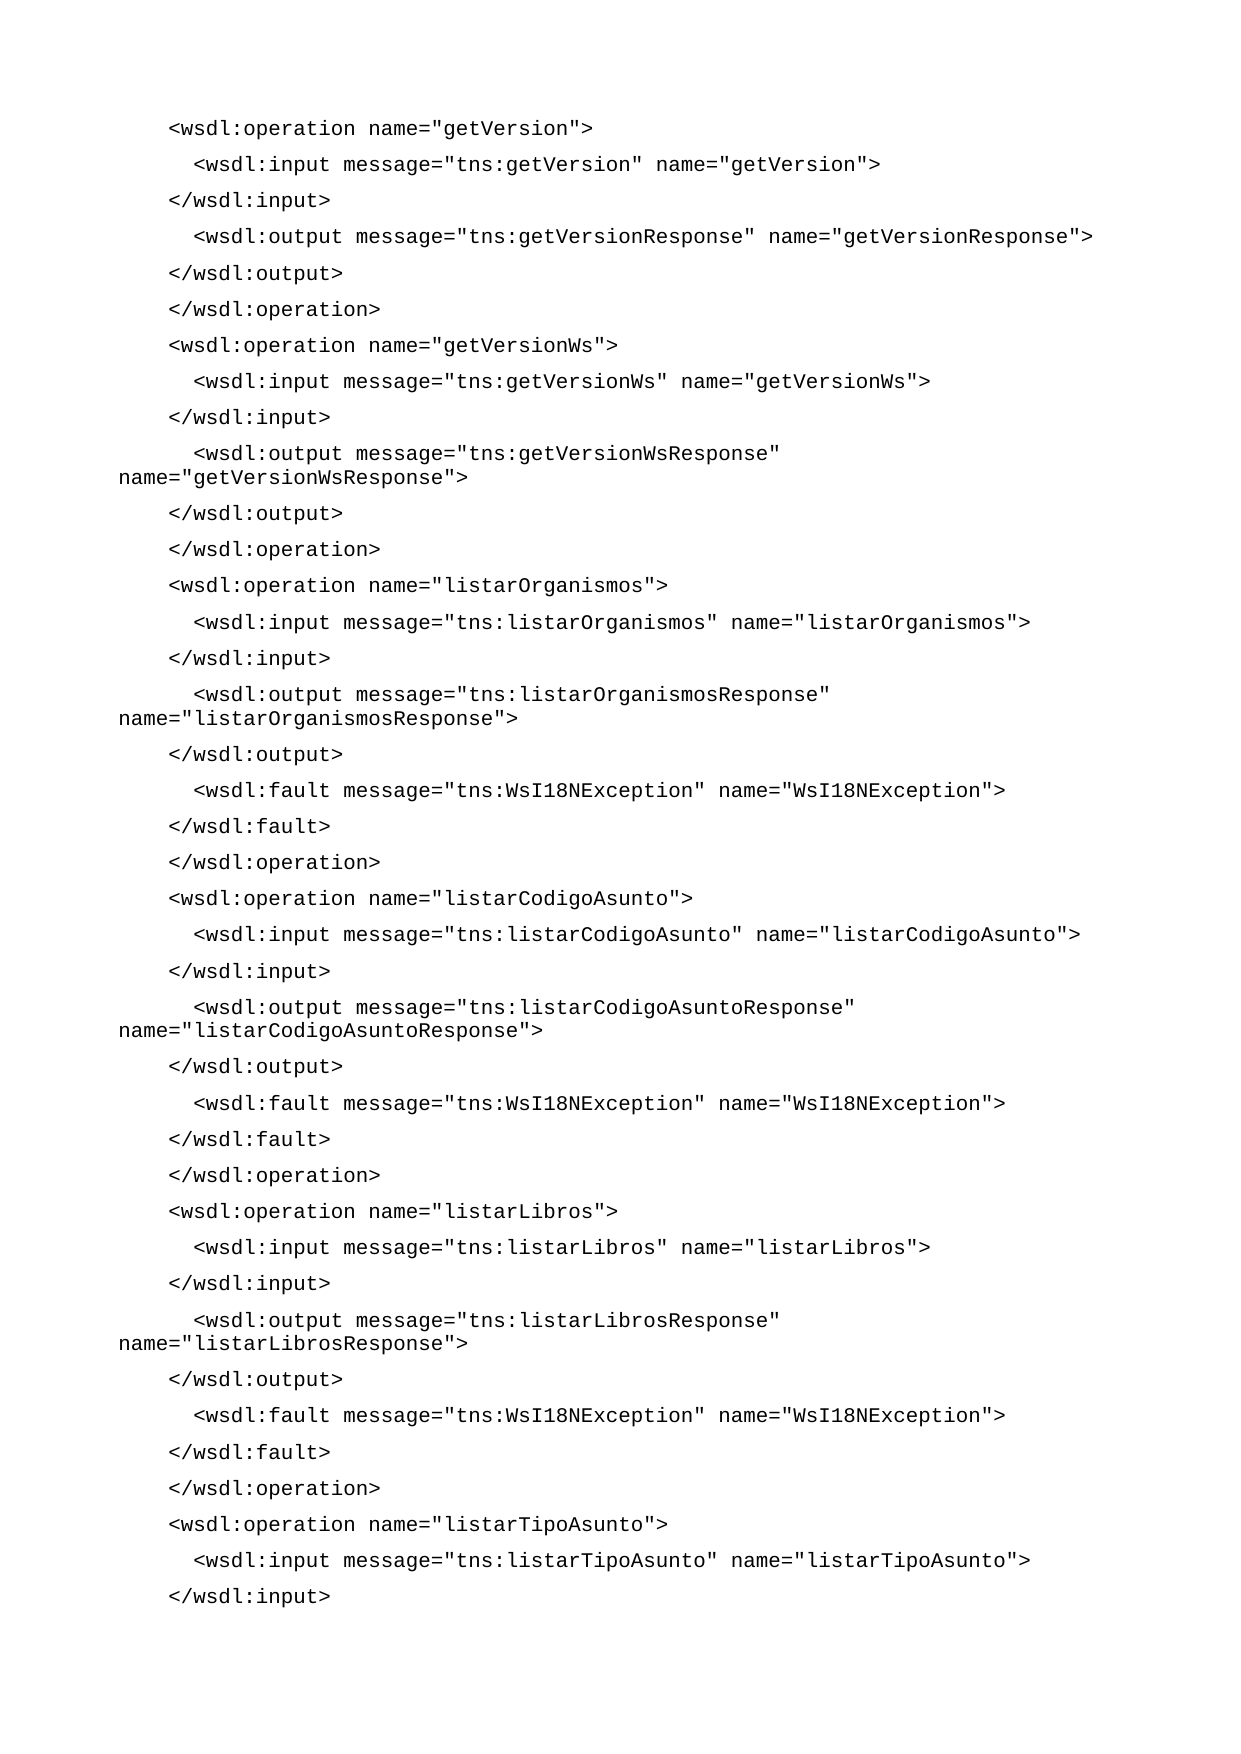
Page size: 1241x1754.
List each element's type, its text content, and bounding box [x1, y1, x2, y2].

text <wsdl:input message="tns:listarOrganismos" name="listarOrganismos"> [118, 612, 1122, 635]
text </wsdl:operation> [118, 852, 1122, 876]
text <wsdl:operation name="listarLibros"> [118, 1201, 1122, 1225]
text </wsdl:input> [118, 961, 1122, 984]
text <wsdl:output message="tns:listarLibrosResponse" name="listarLibrosResponse"> [118, 1309, 1122, 1357]
text </wsdl:operation> [118, 299, 1122, 322]
text </wsdl:output> [118, 1369, 1122, 1393]
text </wsdl:fault> [118, 816, 1122, 840]
text <wsdl:input message="tns:getVersion" name="getVersion"> [118, 154, 1122, 178]
text <wsdl:fault message="tns:WsI18NException" name="WsI18NException"> [118, 780, 1122, 803]
text </wsdl:output> [118, 263, 1122, 286]
text <wsdl:input message="tns:listarLibros" name="listarLibros"> [118, 1237, 1122, 1261]
text </wsdl:input> [118, 1273, 1122, 1297]
text </wsdl:fault> [118, 1442, 1122, 1465]
text <wsdl:output message="tns:getVersionResponse" name="getVersionResponse"> [118, 227, 1122, 250]
text <wsdl:operation name="getVersionWs"> [118, 335, 1122, 359]
text </wsdl:operation> [118, 1165, 1122, 1189]
text </wsdl:output> [118, 503, 1122, 527]
text </wsdl:operation> [118, 539, 1122, 563]
text </wsdl:output> [118, 1057, 1122, 1080]
text </wsdl:fault> [118, 1129, 1122, 1152]
text <wsdl:output message="tns:getVersionWsResponse" name="getVersionWsResponse"> [118, 443, 1122, 491]
text <wsdl:fault message="tns:WsI18NException" name="WsI18NException"> [118, 1093, 1122, 1116]
text <wsdl:output message="tns:listarOrganismosResponse" name="listarOrganismosResponse"> [118, 684, 1122, 731]
text <wsdl:operation name="getVersion"> [118, 118, 1122, 142]
text <wsdl:operation name="listarOrganismos"> [118, 576, 1122, 599]
text <wsdl:input message="tns:listarTipoAsunto" name="listarTipoAsunto"> [118, 1550, 1122, 1574]
text <wsdl:operation name="listarTipoAsunto"> [118, 1514, 1122, 1538]
text </wsdl:output> [118, 744, 1122, 767]
text </wsdl:input> [118, 1586, 1122, 1610]
text <wsdl:input message="tns:getVersionWs" name="getVersionWs"> [118, 371, 1122, 395]
text <wsdl:fault message="tns:WsI18NException" name="WsI18NException"> [118, 1406, 1122, 1429]
text <wsdl:output message="tns:listarCodigoAsuntoResponse" name="listarCodigoAsuntoResponse"> [118, 997, 1122, 1044]
text <wsdl:input message="tns:listarCodigoAsunto" name="listarCodigoAsunto"> [118, 924, 1122, 948]
text <wsdl:operation name="listarCodigoAsunto"> [118, 888, 1122, 912]
text </wsdl:input> [118, 648, 1122, 671]
text </wsdl:input> [118, 190, 1122, 214]
text </wsdl:operation> [118, 1478, 1122, 1501]
text </wsdl:input> [118, 407, 1122, 431]
